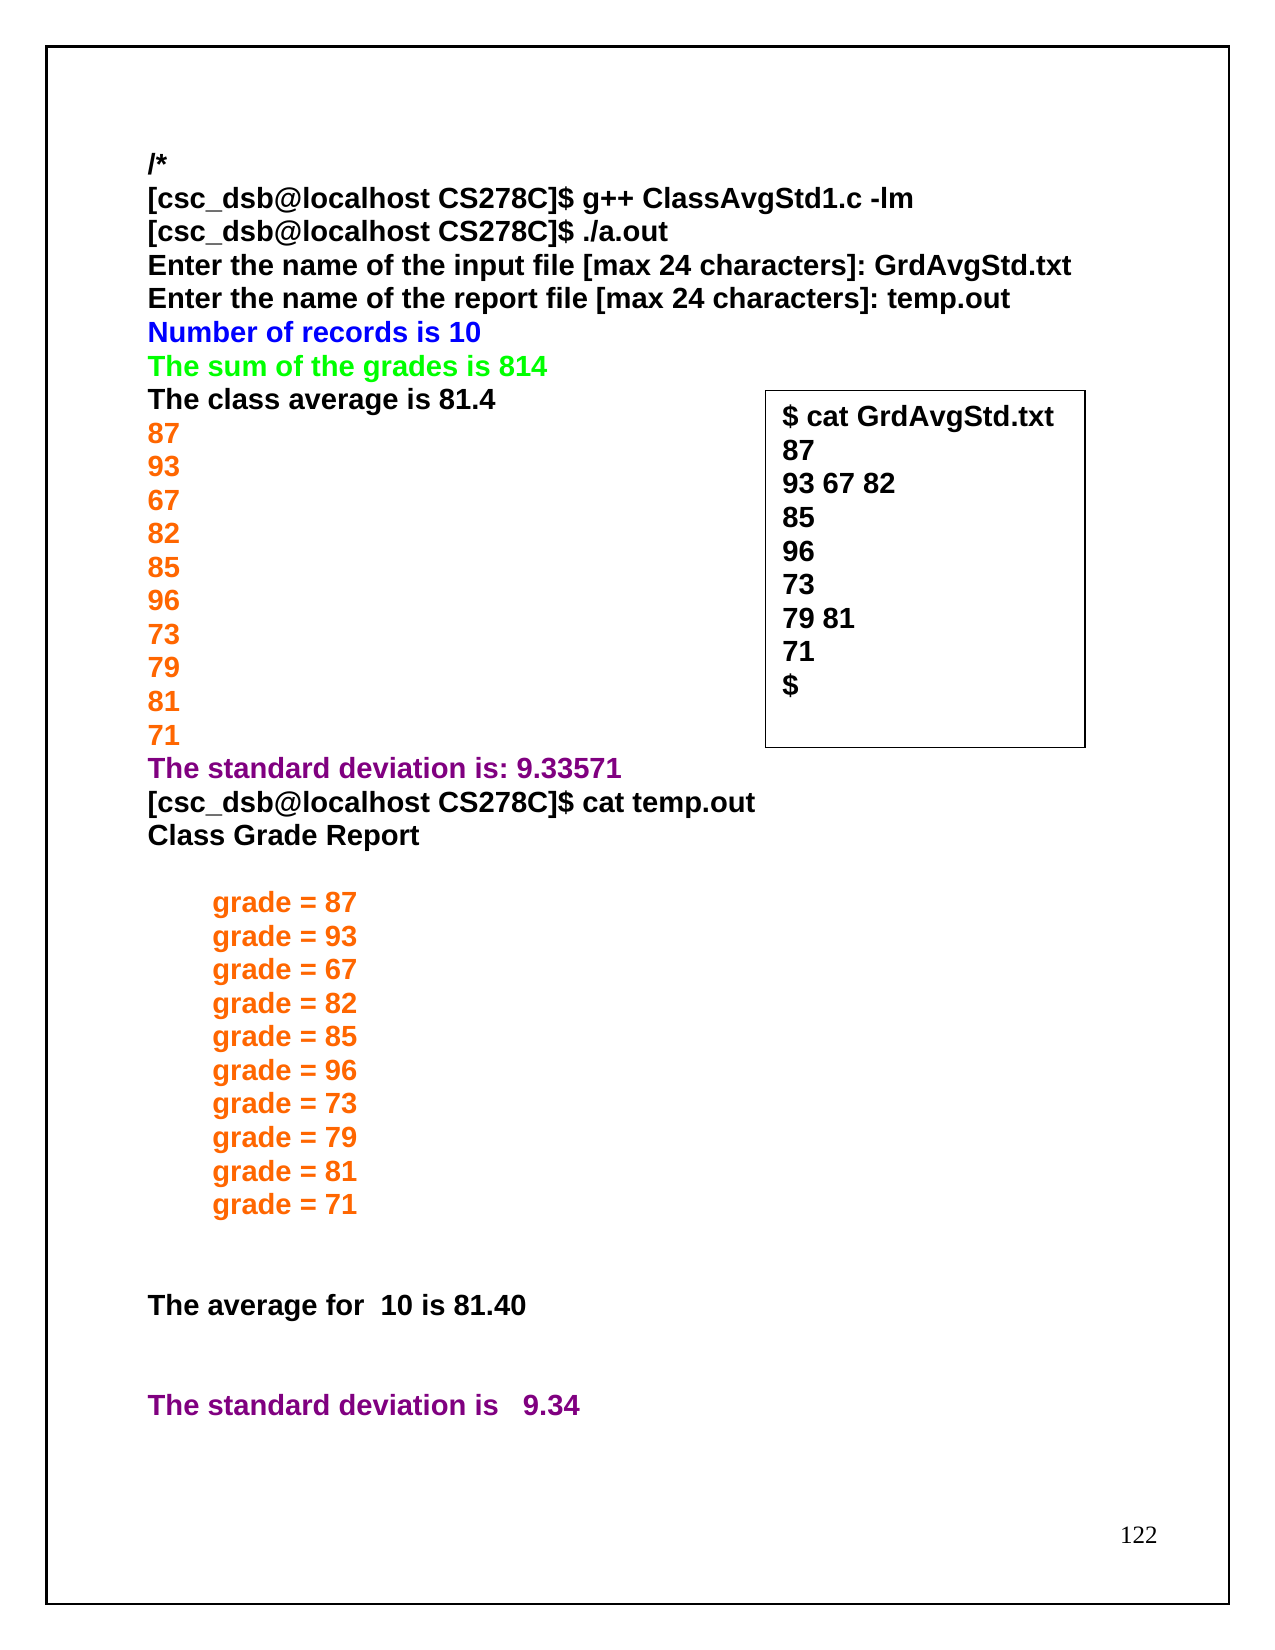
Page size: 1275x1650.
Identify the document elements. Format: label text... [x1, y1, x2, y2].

text Class Grade Report [147, 818, 1158, 852]
text grade = 87 [147, 885, 1158, 919]
text The sum of the grades is 814 [147, 349, 1158, 382]
text [1086, 550, 1158, 583]
text 85 [782, 500, 1069, 534]
text The standard deviation is 9.34 [147, 1388, 1158, 1422]
text 96 [782, 534, 1069, 567]
text Number of records is 10 [147, 315, 1158, 349]
text 85 [147, 550, 765, 583]
text grade = 93 [147, 919, 1158, 952]
text [1086, 651, 1158, 684]
text The average for 10 is 81.40 [147, 1288, 1158, 1321]
text [csc_dsb@localhost CS278C]$ cat temp.out [147, 785, 1158, 818]
text [csc_dsb@localhost CS278C]$ g++ ClassAvgStd1.c -lm [147, 181, 1158, 214]
text The class average is 81.4 [147, 382, 1158, 416]
text 93 [147, 449, 765, 483]
text [1086, 483, 1158, 516]
text The standard deviation is: 9.33571 [147, 751, 1158, 785]
text 71 [782, 634, 1069, 668]
text [1086, 684, 1158, 718]
text 79 [147, 651, 765, 684]
text 71 [147, 718, 1158, 751]
text [1086, 449, 1158, 483]
text 93 67 82 [782, 467, 1069, 500]
text [1086, 516, 1158, 550]
text grade = 73 [147, 1087, 1158, 1120]
text [csc_dsb@localhost CS278C]$ ./a.out [147, 214, 1158, 248]
text $ cat GrdAvgStd.txt [782, 399, 1069, 433]
text [1086, 416, 1158, 449]
text grade = 71 [147, 1187, 1158, 1221]
text 96 [147, 583, 765, 617]
text 81 [147, 684, 765, 718]
text 73 [147, 617, 765, 651]
text grade = 81 [147, 1154, 1158, 1187]
text 79 81 [782, 601, 1069, 634]
text Enter the name of the report file [max 24 characters]: temp.out [147, 282, 1158, 315]
text 87 [782, 433, 1069, 467]
text /* [147, 147, 1158, 181]
text 67 [147, 483, 765, 516]
text grade = 96 [147, 1053, 1158, 1087]
text grade = 79 [147, 1120, 1158, 1154]
text [1086, 583, 1158, 617]
text 82 [147, 516, 765, 550]
text [1086, 617, 1158, 651]
text grade = 67 [147, 952, 1158, 986]
text grade = 85 [147, 1019, 1158, 1053]
text grade = 82 [147, 986, 1158, 1019]
text 87 [147, 416, 765, 449]
text Enter the name of the input file [max 24 characters]: GrdAvgStd.txt [147, 248, 1158, 282]
text 73 [782, 567, 1069, 601]
text $ [782, 668, 1069, 701]
